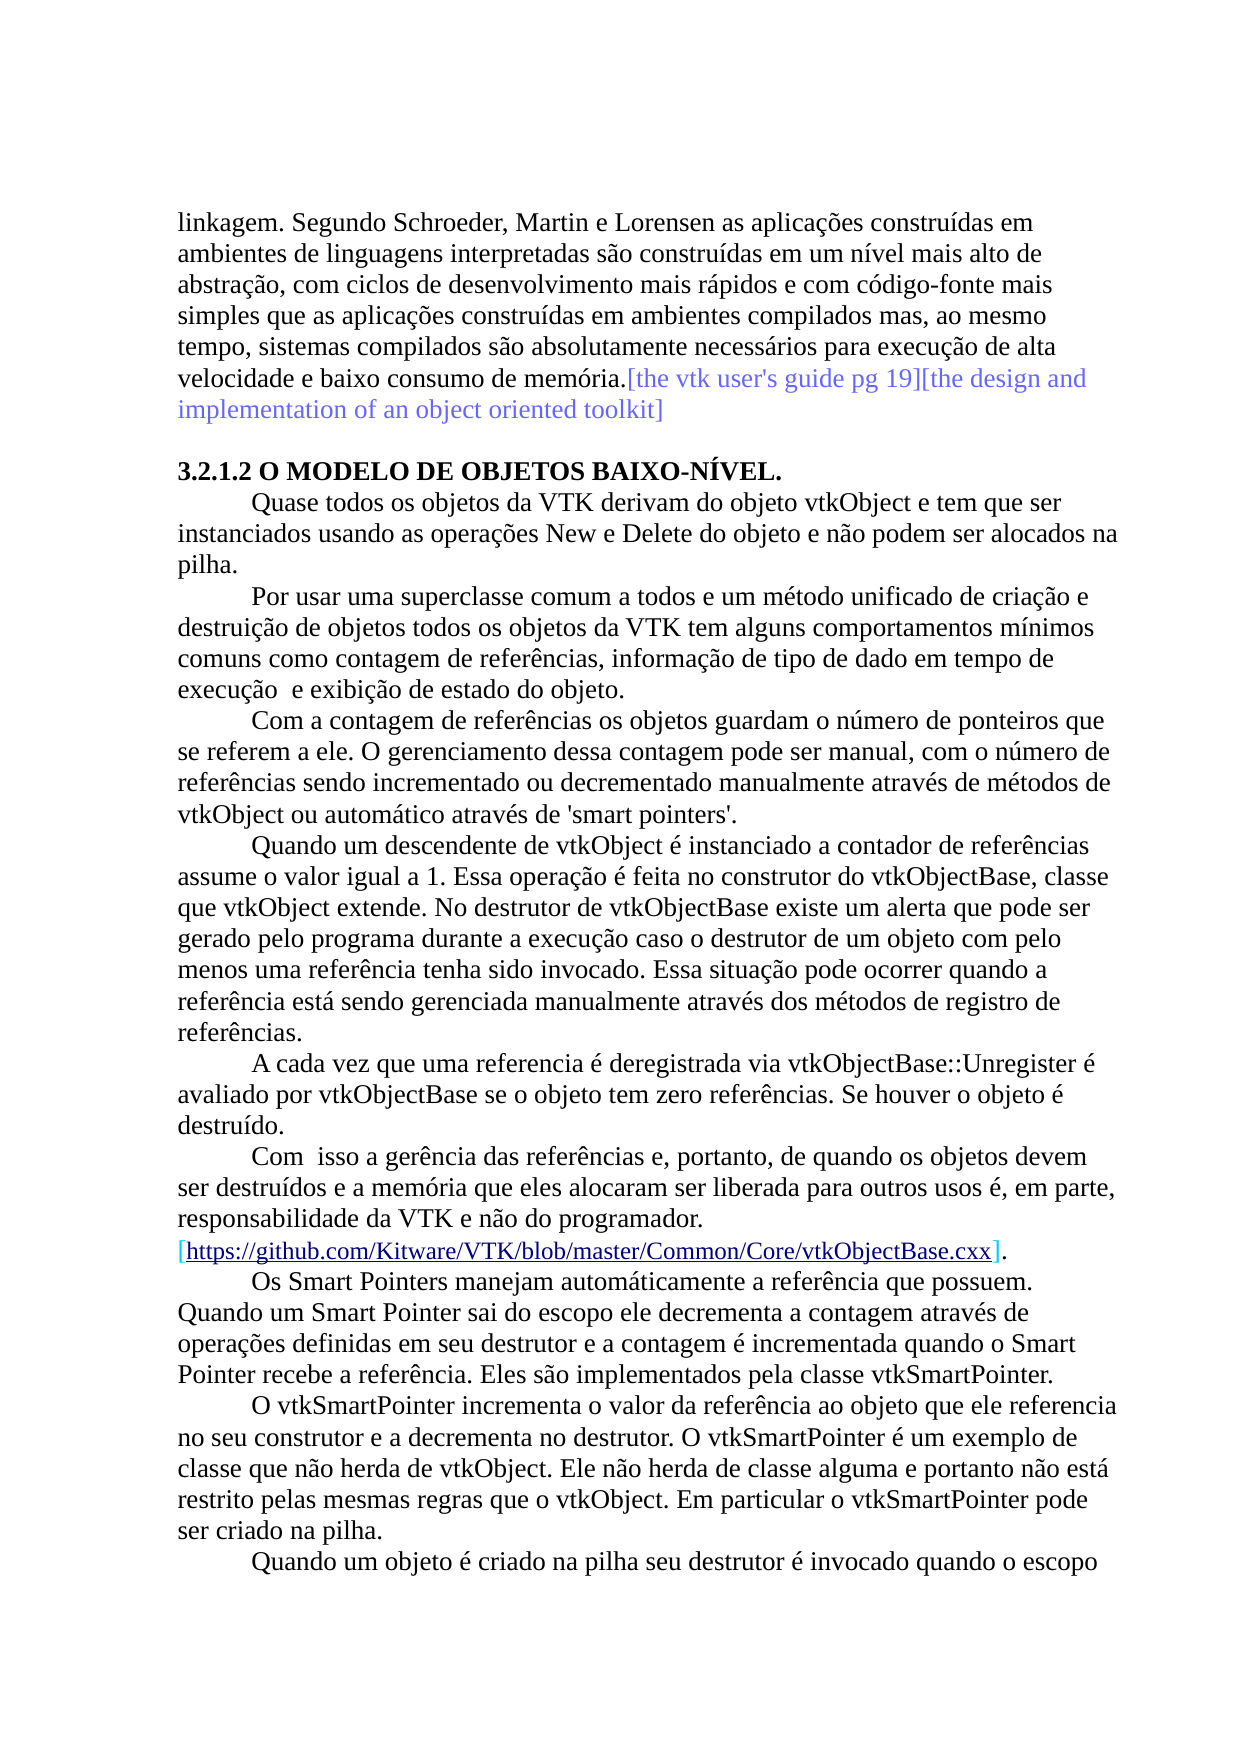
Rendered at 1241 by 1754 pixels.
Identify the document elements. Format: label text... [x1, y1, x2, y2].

text Quando um descendente de vtkObject é instanciado a contador de referências assume o valor igual a 1. Essa operação é feita no construtor do vtkObjectBase, classe que vtkObject extende. No destrutor de vtkObjectBase existe um alerta que pode ser gerado pelo programa durante a execução caso o destrutor de um objeto com pelo menos uma referência tenha sido invocado. Essa situação pode ocorrer quando a referência está sendo gerenciada manualmente através dos métodos de registro de referências. [177, 829, 1122, 1047]
text Com a contagem de referências os objetos guardam o número de ponteiros que se referem a ele. O gerenciamento dessa contagem pode ser manual, com o número de referências sendo incrementado ou decrementado manualmente através de métodos de vtkObject ou automático através de 'smart pointers'. [177, 704, 1122, 829]
text linkagem. Segundo Schroeder, Martin e Lorensen as aplicações construídas em ambientes de linguagens interpretadas são construídas em um nível mais alto de abstração, com ciclos de desenvolvimento mais rápidos e com código-fonte mais simples que as aplicações construídas em ambientes compilados mas, ao mesmo tempo, sistemas compilados são absolutamente necessários para execução de alta velocidade e baixo consumo de memória.[the vtk user's guide pg 19][the design and implementation of an object oriented toolkit] [177, 206, 1122, 424]
text Os Smart Pointers manejam automáticamente a referência que possuem. Quando um Smart Pointer sai do escopo ele decrementa a contagem através de operações definidas em seu destrutor e a contagem é incrementada quando o Smart Pointer recebe a referência. Eles são implementados pela classe vtkSmartPointer. [177, 1265, 1122, 1389]
text [https://github.com/Kitware/VTK/blob/master/Common/Core/vtkObjectBase.cxx]. [177, 1234, 1122, 1265]
text O vtkSmartPointer incrementa o valor da referência ao objeto que ele referencia no seu construtor e a decrementa no destrutor. O vtkSmartPointer é um exemplo de classe que não herda de vtkObject. Ele não herda de classe alguma e portanto não está restrito pelas mesmas regras que o vtkObject. Em particular o vtkSmartPointer pode ser criado na pilha. [177, 1389, 1122, 1545]
text Por usar uma superclasse comum a todos e um método unificado de criação e destruição de objetos todos os objetos da VTK tem alguns comportamentos mínimos comuns como contagem de referências, informação de tipo de dado em tempo de execução e exibição de estado do objeto. [177, 580, 1122, 704]
text Com isso a gerência das referências e, portanto, de quando os objetos devem ser destruídos e a memória que eles alocaram ser liberada para outros usos é, em parte, responsabilidade da VTK e não do programador. [177, 1140, 1122, 1234]
subtitle 3.2.1.2 O MODELO DE OBJETOS BAIXO-NÍVEL. [177, 455, 1122, 486]
text A cada vez que uma referencia é deregistrada via vtkObjectBase::Unregister é avaliado por vtkObjectBase se o objeto tem zero referências. Se houver o objeto é destruído. [177, 1047, 1122, 1140]
text Quando um objeto é criado na pilha seu destrutor é invocado quando o escopo [177, 1545, 1122, 1576]
text Quase todos os objetos da VTK derivam do objeto vtkObject e tem que ser instanciados usando as operações New e Delete do objeto e não podem ser alocados na pilha. [177, 486, 1122, 580]
